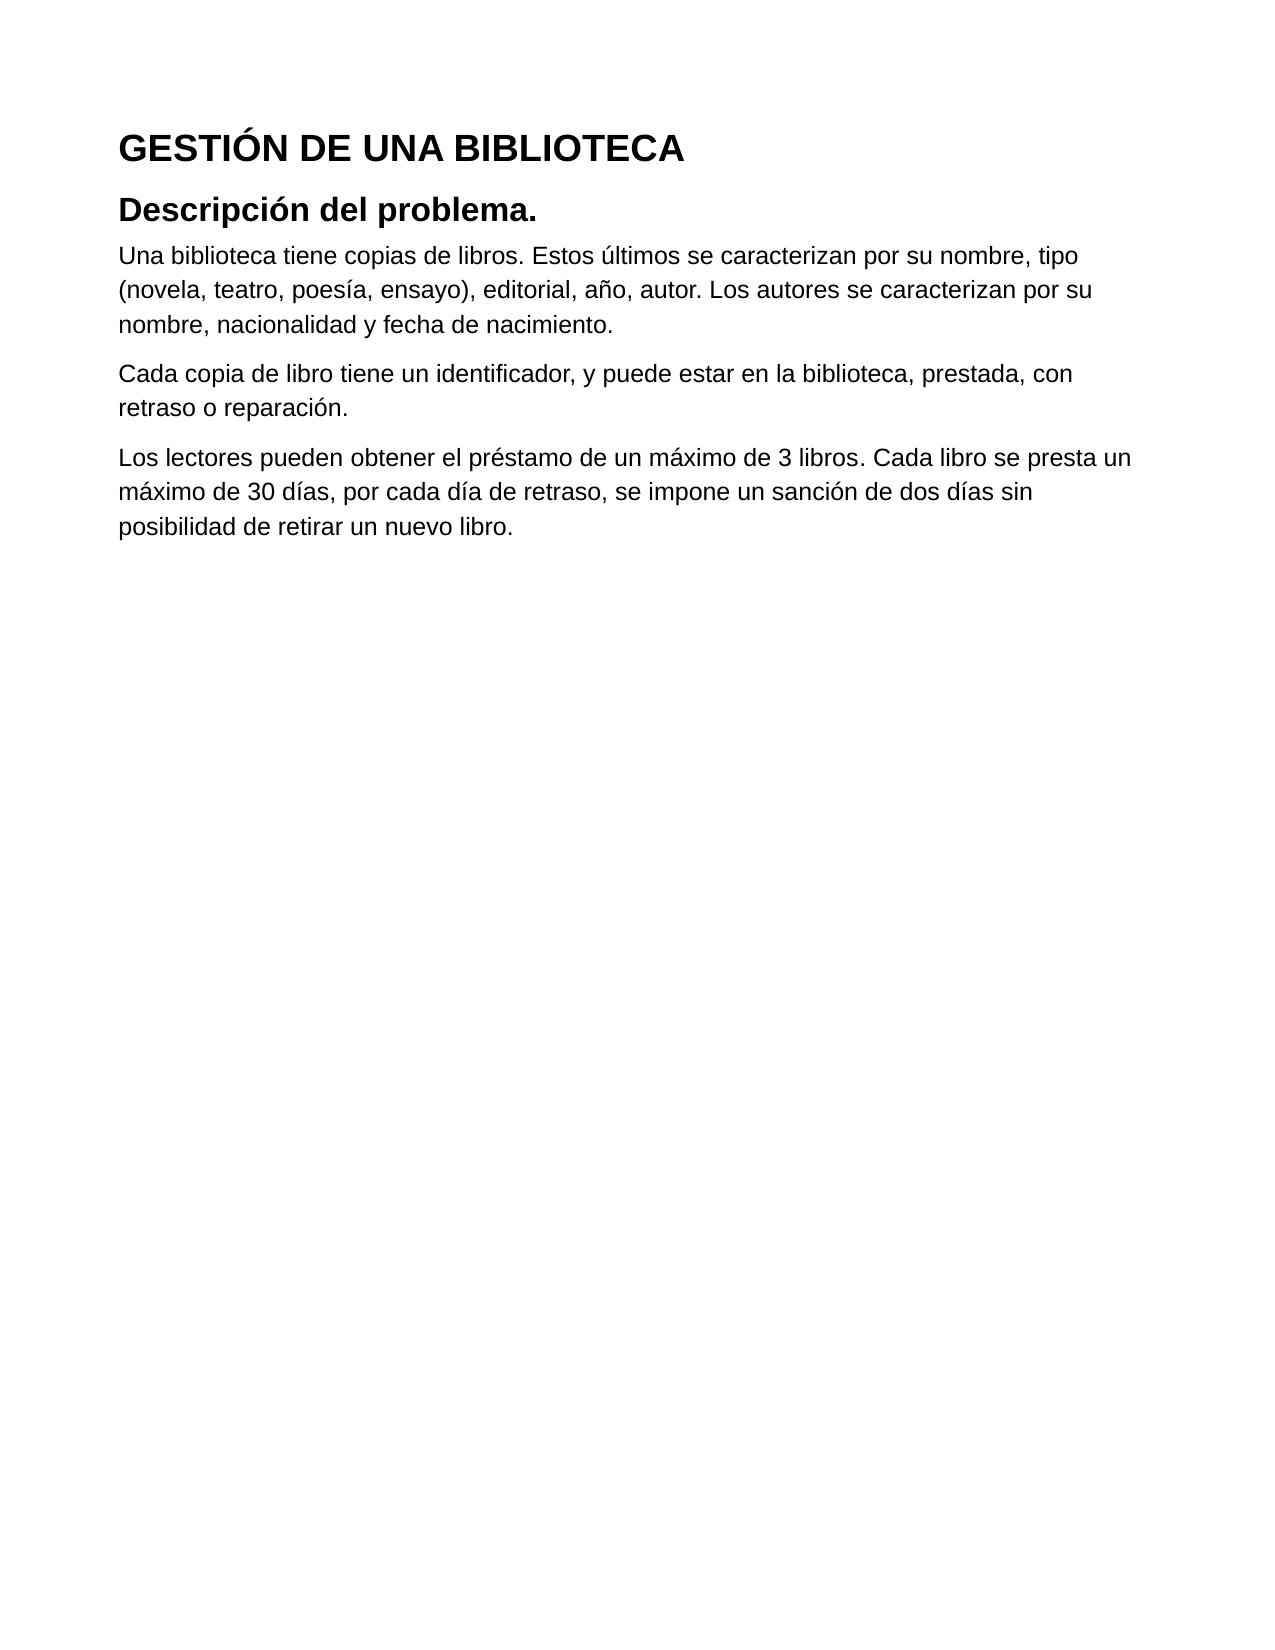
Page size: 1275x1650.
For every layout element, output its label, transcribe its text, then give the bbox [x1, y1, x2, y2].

text Cada copia de libro tiene un identificador, y puede estar en la biblioteca, prestada, con retraso o reparación. [118, 359, 1157, 422]
text Una biblioteca tiene copias de libros. Estos últimos se caracterizan por su nombre, tipo (novela, teatro, poesía, ensayo), editorial, año, autor. Los autores se caracterizan por su nombre, nacionalidad y fecha de nacimiento. [118, 241, 1157, 339]
subtitle Descripción del problema. [118, 190, 1157, 228]
text Los lectores pueden obtener el préstamo de un máximo de 3 libros. Cada libro se presta un máximo de 30 días, por cada día de retraso, se impone un sanción de dos días sin posibilidad de retirar un nuevo libro. [118, 442, 1157, 540]
subtitle GESTIÓN DE UNA BIBLIOTECA [118, 125, 1157, 169]
